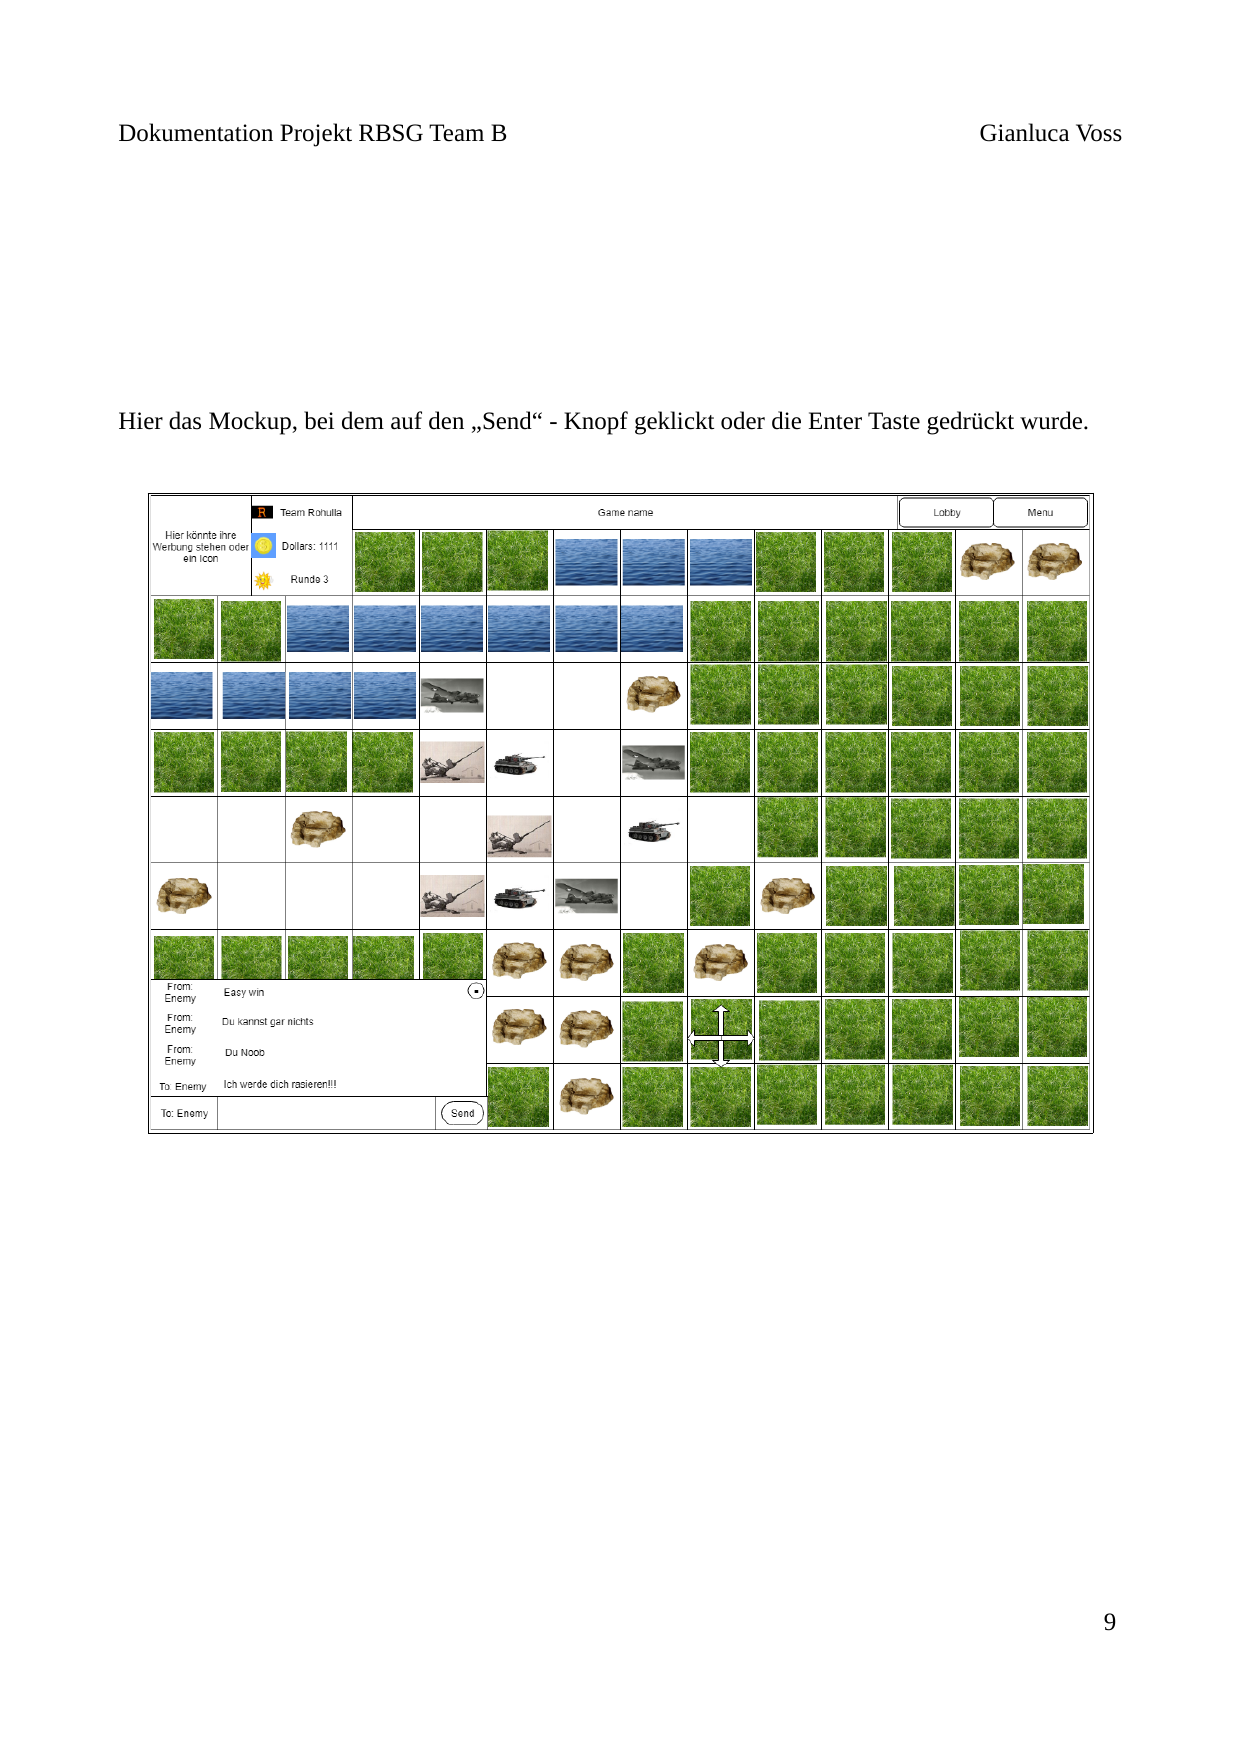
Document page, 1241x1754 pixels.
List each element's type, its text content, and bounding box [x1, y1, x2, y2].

picture [150, 495, 1090, 1130]
text Hier das Mockup, bei dem auf den „Send“ - Knopf geklickt oder die Enter Taste gedrückt wurde. [118, 406, 1122, 435]
